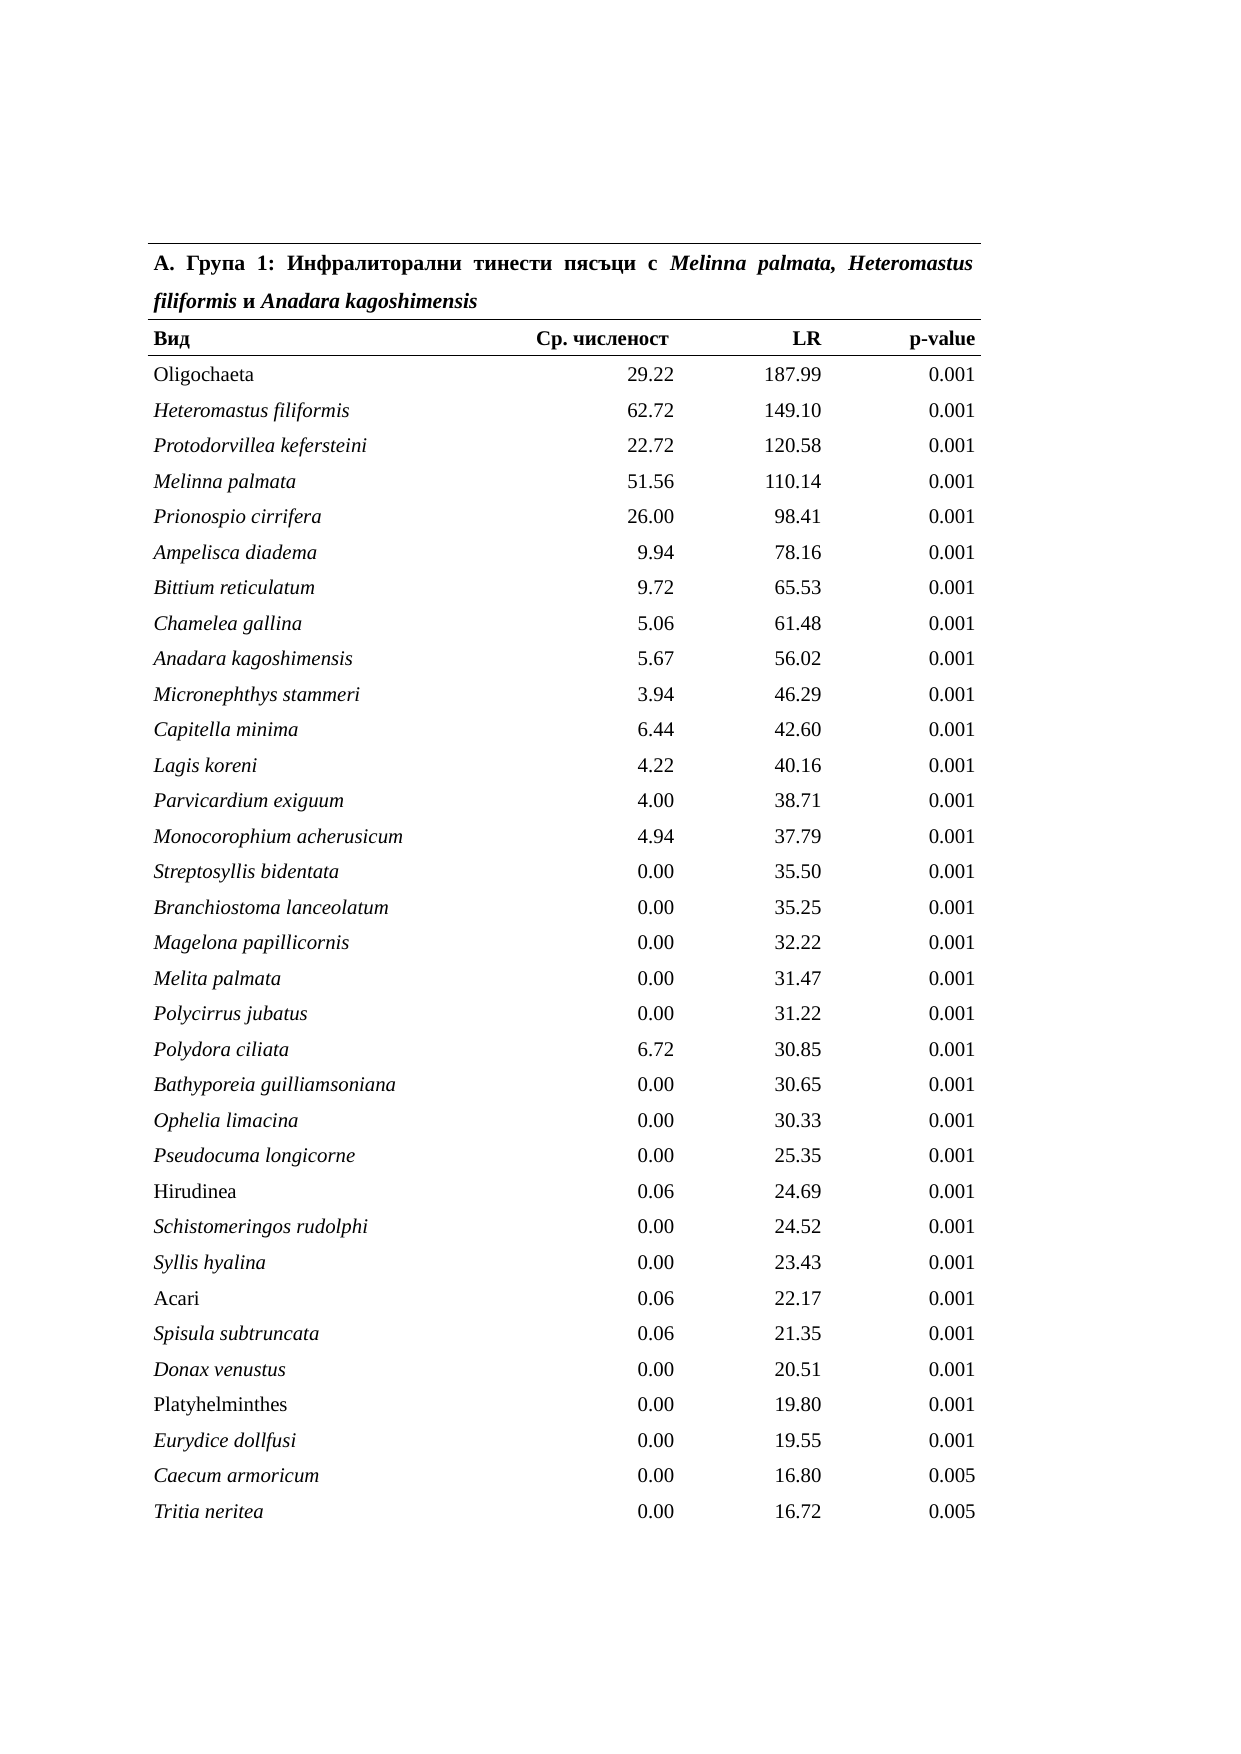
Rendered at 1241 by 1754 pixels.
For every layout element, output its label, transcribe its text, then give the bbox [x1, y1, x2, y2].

table_cell 0.001 [827, 356, 981, 392]
table_cell 0.001 [827, 1031, 981, 1067]
table_cell Anadara kagoshimensis [148, 640, 520, 676]
table_cell 16.80 [680, 1458, 827, 1493]
table_cell Magelona papillicornis [148, 925, 520, 960]
table_cell 0.001 [827, 1067, 981, 1102]
table_cell p-value [827, 320, 981, 355]
table_cell Capitella minima [148, 711, 520, 747]
table_cell Parvicardium exiguum [148, 783, 520, 818]
table_cell Oligochaeta [148, 356, 520, 392]
table_cell 29.22 [520, 356, 679, 392]
table_cell Pseudocuma longicorne [148, 1138, 520, 1173]
table_cell Tritia neritea [148, 1493, 520, 1528]
table_cell Polydora ciliata [148, 1031, 520, 1067]
table_cell 22.72 [520, 427, 679, 463]
table_cell 0.00 [520, 1386, 679, 1422]
table_cell Donax venustus [148, 1351, 520, 1386]
table_cell 46.29 [680, 676, 827, 711]
table_cell 6.72 [520, 1031, 679, 1067]
table_cell 42.60 [680, 711, 827, 747]
table_cell 0.005 [827, 1493, 981, 1528]
table_cell 0.001 [827, 854, 981, 889]
table_cell 19.55 [680, 1422, 827, 1457]
table_cell 61.48 [680, 605, 827, 640]
table_cell 31.47 [680, 960, 827, 996]
table_cell 21.35 [680, 1315, 827, 1351]
table_cell 35.50 [680, 854, 827, 889]
table_cell 0.00 [520, 925, 679, 960]
table_cell 0.001 [827, 783, 981, 818]
table_cell 32.22 [680, 925, 827, 960]
table_cell 0.001 [827, 676, 981, 711]
table_cell 9.94 [520, 534, 679, 569]
table_cell 3.94 [520, 676, 679, 711]
table_cell 0.00 [520, 960, 679, 996]
table_cell 30.65 [680, 1067, 827, 1102]
table_cell Schistomeringos rudolphi [148, 1209, 520, 1244]
table_cell 6.44 [520, 711, 679, 747]
table_cell 0.00 [520, 1067, 679, 1102]
table_cell Caecum armoricum [148, 1458, 520, 1493]
table_cell Platyhelminthes [148, 1386, 520, 1422]
table_cell 20.51 [680, 1351, 827, 1386]
table_cell 0.00 [520, 1102, 679, 1138]
table_cell Hirudinea [148, 1173, 520, 1209]
table_cell 0.001 [827, 463, 981, 498]
table_cell 24.69 [680, 1173, 827, 1209]
table_cell 0.00 [520, 1458, 679, 1493]
table_cell Acari [148, 1280, 520, 1315]
table_cell Heteromastus filiformis [148, 392, 520, 427]
table_cell 0.06 [520, 1173, 679, 1209]
table_cell 0.001 [827, 1173, 981, 1209]
table_cell 0.001 [827, 498, 981, 534]
table_cell 0.00 [520, 1422, 679, 1457]
table_cell Вид [148, 320, 520, 355]
table_cell Prionospio cirrifera [148, 498, 520, 534]
table_cell 0.001 [827, 640, 981, 676]
table_cell 0.06 [520, 1315, 679, 1351]
table_cell 5.06 [520, 605, 679, 640]
table_cell 0.00 [520, 1493, 679, 1528]
table_cell 0.001 [827, 1351, 981, 1386]
table_cell 0.001 [827, 747, 981, 782]
table_cell 78.16 [680, 534, 827, 569]
table_cell 62.72 [520, 392, 679, 427]
table_cell 24.52 [680, 1209, 827, 1244]
table_cell Protodorvillea kefersteini [148, 427, 520, 463]
table_cell 65.53 [680, 569, 827, 605]
table_cell 0.005 [827, 1458, 981, 1493]
table_cell 30.33 [680, 1102, 827, 1138]
table_cell Ophelia limacina [148, 1102, 520, 1138]
table_cell 0.00 [520, 1244, 679, 1280]
table_cell 0.001 [827, 1315, 981, 1351]
table_cell 0.001 [827, 1244, 981, 1280]
table_cell Micronephthys stammeri [148, 676, 520, 711]
table_cell 30.85 [680, 1031, 827, 1067]
table_cell 40.16 [680, 747, 827, 782]
table_cell 0.00 [520, 889, 679, 924]
table_cell 0.06 [520, 1280, 679, 1315]
table_cell 0.00 [520, 1209, 679, 1244]
table_cell 0.001 [827, 1386, 981, 1422]
table_cell 0.001 [827, 818, 981, 853]
table_cell 38.71 [680, 783, 827, 818]
table_cell 0.001 [827, 1102, 981, 1138]
table_cell Ampelisca diadema [148, 534, 520, 569]
table_cell Ср. численост [520, 320, 679, 355]
table_cell 0.00 [520, 1138, 679, 1173]
table_cell 0.001 [827, 427, 981, 463]
table_cell 0.001 [827, 569, 981, 605]
table_cell 98.41 [680, 498, 827, 534]
table_cell 0.001 [827, 1422, 981, 1457]
table_cell Branchiostoma lanceolatum [148, 889, 520, 924]
table_cell 25.35 [680, 1138, 827, 1173]
table_cell 4.00 [520, 783, 679, 818]
table_cell Streptosyllis bidentata [148, 854, 520, 889]
table_cell 187.99 [680, 356, 827, 392]
table_cell 0.001 [827, 960, 981, 996]
table_cell 110.14 [680, 463, 827, 498]
table_cell 0.001 [827, 925, 981, 960]
table_cell 22.17 [680, 1280, 827, 1315]
table_cell 0.001 [827, 996, 981, 1031]
table_cell 4.94 [520, 818, 679, 853]
table_cell 0.001 [827, 534, 981, 569]
table_cell 37.79 [680, 818, 827, 853]
table_cell 35.25 [680, 889, 827, 924]
table_cell 31.22 [680, 996, 827, 1031]
table_cell Melita palmata [148, 960, 520, 996]
table_cell Melinna palmata [148, 463, 520, 498]
table_cell Lagis koreni [148, 747, 520, 782]
table_cell 0.001 [827, 711, 981, 747]
table_cell Spisula subtruncata [148, 1315, 520, 1351]
table_cell 0.001 [827, 1138, 981, 1173]
table_cell Monocorophium acherusicum [148, 818, 520, 853]
table_header А. Група 1: Инфралиторални тинести пясъци с Melinna palmata, Heteromastus filiformis и Anadara kagoshimensis [148, 244, 981, 319]
table_cell 0.00 [520, 1351, 679, 1386]
table_cell 56.02 [680, 640, 827, 676]
table_cell Polycirrus jubatus [148, 996, 520, 1031]
table_cell 0.001 [827, 889, 981, 924]
table_cell Eurydice dollfusi [148, 1422, 520, 1457]
table_cell LR [680, 320, 827, 355]
table_cell 0.001 [827, 1209, 981, 1244]
table_cell 9.72 [520, 569, 679, 605]
table_cell 0.001 [827, 605, 981, 640]
table_cell 0.001 [827, 392, 981, 427]
table_cell 0.00 [520, 854, 679, 889]
table_cell Bathyporeia guilliamsoniana [148, 1067, 520, 1102]
table_cell 120.58 [680, 427, 827, 463]
table_cell 26.00 [520, 498, 679, 534]
table_cell 0.001 [827, 1280, 981, 1315]
table_cell 16.72 [680, 1493, 827, 1528]
table_cell 0.00 [520, 996, 679, 1031]
table_cell 149.10 [680, 392, 827, 427]
table_cell 19.80 [680, 1386, 827, 1422]
table_cell Syllis hyalina [148, 1244, 520, 1280]
table_cell 5.67 [520, 640, 679, 676]
table_cell 4.22 [520, 747, 679, 782]
table_cell Bittium reticulatum [148, 569, 520, 605]
table_cell 23.43 [680, 1244, 827, 1280]
table_cell Chamelea gallina [148, 605, 520, 640]
table_cell 51.56 [520, 463, 679, 498]
